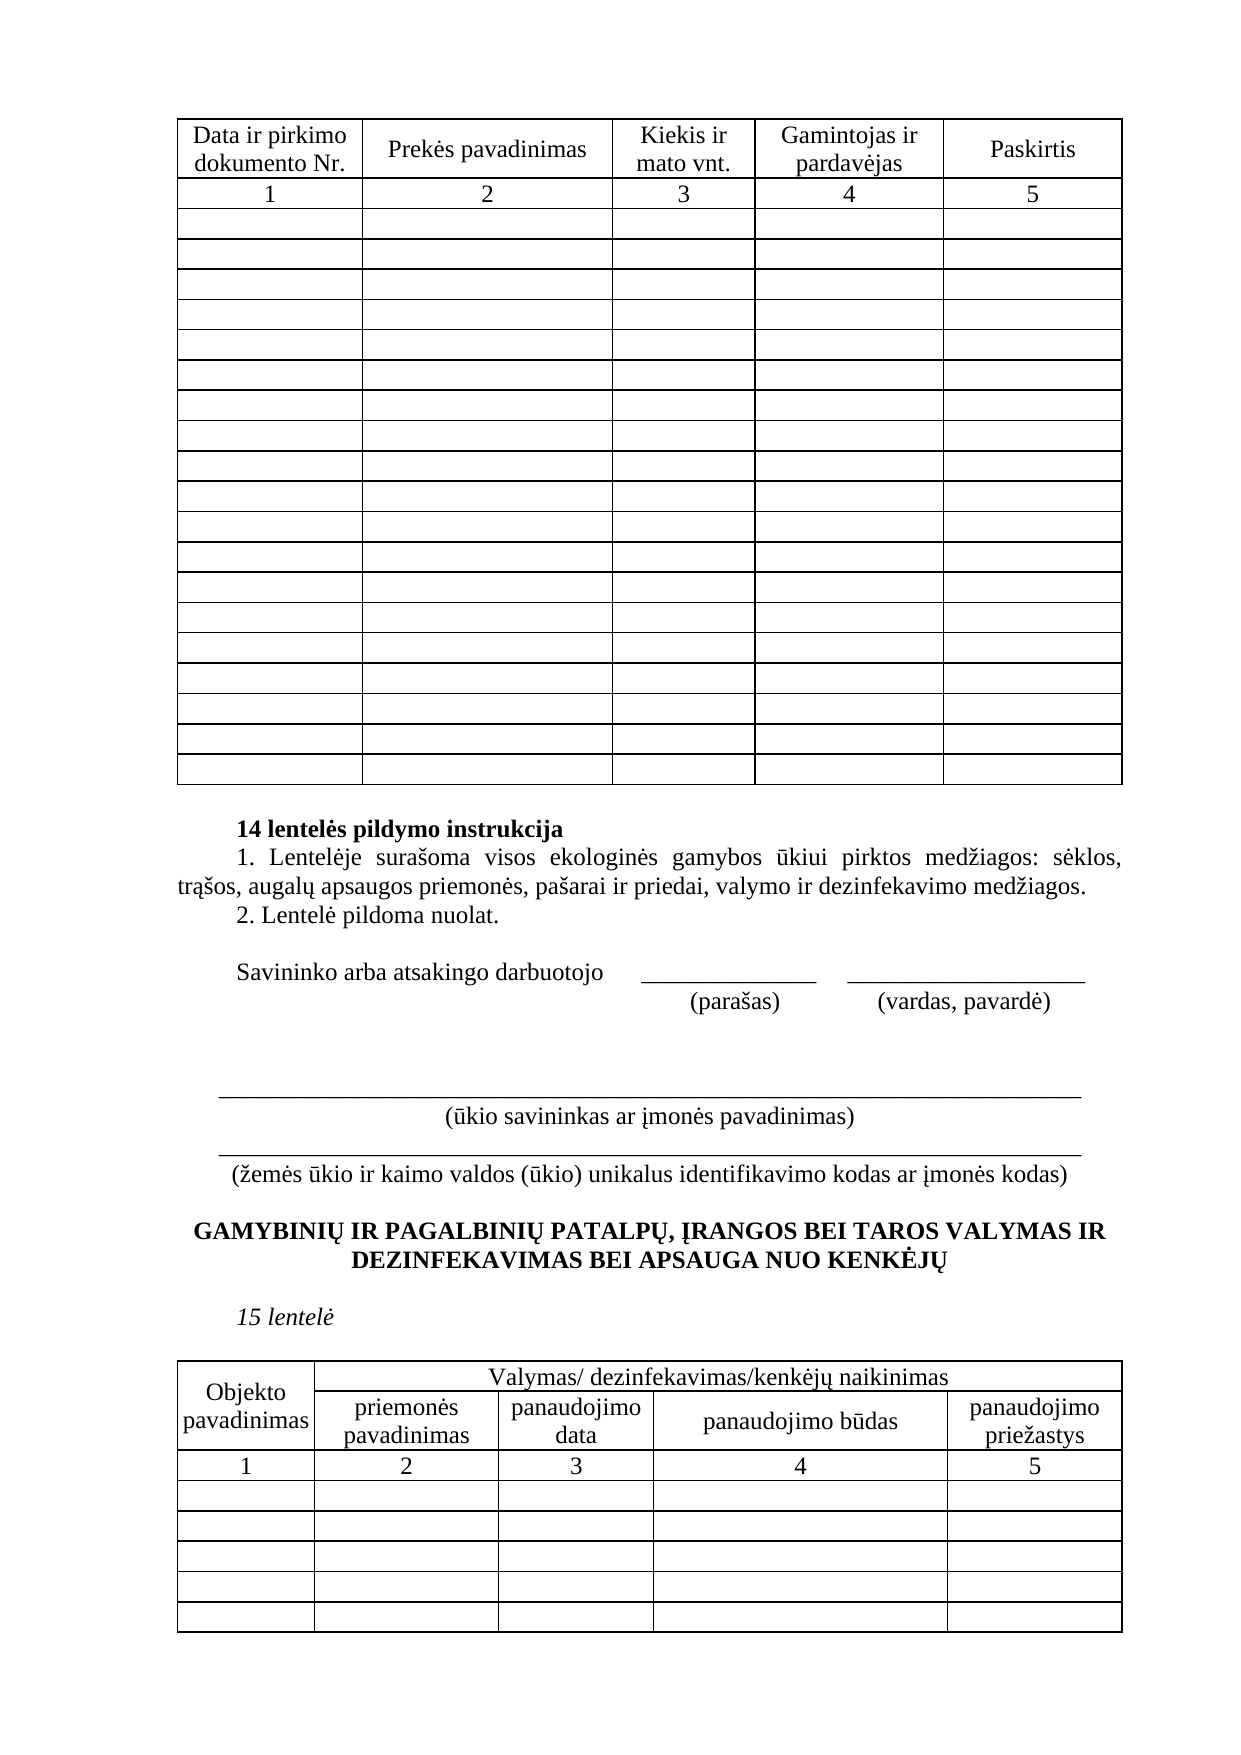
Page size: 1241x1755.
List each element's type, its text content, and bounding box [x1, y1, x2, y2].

table_cell [363, 755, 612, 783]
table_cell [499, 1603, 653, 1631]
table_cell panaudojimo priežastys [948, 1392, 1121, 1449]
table_cell [944, 664, 1121, 692]
table_cell [756, 209, 943, 238]
table_cell [613, 543, 754, 571]
table_cell [944, 512, 1121, 541]
table_cell [944, 391, 1121, 420]
table_cell [499, 1542, 653, 1571]
text (žemės ūkio ir kaimo valdos (ūkio) unikalus identifikavimo kodas ar įmonės kodas) [177, 1159, 1122, 1187]
table_cell [756, 512, 943, 541]
table_cell [363, 391, 612, 420]
table_cell [363, 664, 612, 692]
table_cell 5 [948, 1451, 1121, 1480]
table_cell [613, 725, 754, 753]
table_cell [363, 633, 612, 662]
table_cell [944, 755, 1121, 783]
table_cell [756, 543, 943, 571]
table_cell [613, 330, 754, 359]
table_cell [948, 1542, 1121, 1571]
table_cell [944, 633, 1121, 662]
table_cell [178, 1572, 314, 1601]
table_header Gamintojas ir pardavėjas [756, 120, 943, 177]
table_cell [178, 421, 362, 450]
table_header Prekės pavadinimas [363, 120, 612, 177]
table_cell [944, 573, 1121, 602]
table_cell [178, 300, 362, 329]
table_cell [613, 240, 754, 268]
table_cell priemonės pavadinimas [315, 1392, 498, 1449]
table_cell [499, 1481, 653, 1510]
table_cell [178, 755, 362, 783]
table_cell [613, 755, 754, 783]
table_cell [178, 694, 362, 723]
table_cell [315, 1542, 498, 1571]
table_cell [944, 361, 1121, 389]
table_cell [756, 603, 943, 632]
table_cell [363, 421, 612, 450]
table_header Data ir pirkimo dokumento Nr. [178, 120, 362, 177]
table_cell [613, 300, 754, 329]
text (ūkio savininkas ar įmonės pavadinimas) [177, 1101, 1122, 1130]
table_cell [178, 209, 362, 238]
table_cell [944, 270, 1121, 298]
table_header Kiekis ir mato vnt. [613, 120, 754, 177]
table_cell [756, 421, 943, 450]
table_cell [613, 270, 754, 298]
table_cell [756, 270, 943, 298]
table_cell [948, 1512, 1121, 1540]
table_cell [178, 391, 362, 420]
table_cell [756, 300, 943, 329]
table_cell [756, 361, 943, 389]
table_cell [944, 300, 1121, 329]
table_cell [944, 543, 1121, 571]
table_cell [756, 482, 943, 511]
table_cell [944, 482, 1121, 511]
table_cell [315, 1481, 498, 1510]
table_cell [756, 633, 943, 662]
text 14 lentelės pildymo instrukcija [177, 814, 1122, 842]
table_cell 3 [499, 1451, 653, 1480]
table_cell [363, 694, 612, 723]
table_cell [654, 1603, 947, 1631]
table_cell [178, 512, 362, 541]
table_cell [363, 270, 612, 298]
table_cell [756, 725, 943, 753]
text (parašas) (vardas, pavardė) [177, 986, 1122, 1015]
table_cell [178, 240, 362, 268]
table_cell [178, 603, 362, 632]
table_cell [613, 452, 754, 480]
table_cell [948, 1603, 1121, 1631]
table_cell [613, 603, 754, 632]
table_cell [178, 664, 362, 692]
table_cell [499, 1572, 653, 1601]
table_cell panaudojimo data [499, 1392, 653, 1449]
table_cell [756, 330, 943, 359]
table_header Paskirtis [944, 120, 1121, 177]
table_cell [363, 330, 612, 359]
table_cell [363, 300, 612, 329]
text 1. Lentelėje surašoma visos ekologinės gamybos ūkiui pirktos medžiagos: sėklos, trąšos, augalų apsaugos priemonės, pašarai ir priedai, valymo ir dezinfekavimo medžiagos. [177, 842, 1122, 900]
table_cell [654, 1512, 947, 1540]
table_cell 4 [654, 1451, 947, 1480]
text 15 lentelė [177, 1302, 1122, 1331]
table_cell [178, 543, 362, 571]
table_cell [756, 694, 943, 723]
table_cell [613, 664, 754, 692]
text _____________________________________________________________________ [177, 1072, 1122, 1101]
table_cell [178, 330, 362, 359]
table_cell [363, 361, 612, 389]
table_cell [944, 603, 1121, 632]
table_cell [613, 512, 754, 541]
table_cell [363, 240, 612, 268]
table_cell 2 [363, 179, 612, 207]
table_cell [613, 361, 754, 389]
table_cell [944, 421, 1121, 450]
table_cell 4 [756, 179, 943, 207]
table_cell [756, 573, 943, 602]
table_cell [178, 482, 362, 511]
text GAMYBINIŲ IR PAGALBINIŲ PATALPŲ, ĮRANGOS BEI TAROS VALYMAS IR DEZINFEKAVIMAS BEI APSAUGA NUO KENKĖJŲ [177, 1216, 1122, 1274]
table_cell [613, 573, 754, 602]
table_cell [613, 633, 754, 662]
table_cell [178, 270, 362, 298]
table_cell [178, 573, 362, 602]
table_cell [654, 1481, 947, 1510]
table_cell [363, 543, 612, 571]
table_cell [178, 1542, 314, 1571]
table_cell [499, 1512, 653, 1540]
table_cell [756, 452, 943, 480]
table_cell 1 [178, 179, 362, 207]
table_cell [944, 209, 1121, 238]
table_cell [178, 1603, 314, 1631]
table_cell [363, 725, 612, 753]
table_cell [944, 330, 1121, 359]
table_header Valymas/ dezinfekavimas/kenkėjų naikinimas [315, 1362, 1121, 1390]
table_cell [756, 240, 943, 268]
table_cell [654, 1572, 947, 1601]
table_cell [944, 694, 1121, 723]
table_cell [178, 452, 362, 480]
table_cell [654, 1542, 947, 1571]
table_cell [178, 1512, 314, 1540]
table_cell 5 [944, 179, 1121, 207]
text Savininko arba atsakingo darbuotojo ______________ ___________________ [177, 957, 1122, 986]
table_cell [315, 1512, 498, 1540]
table_cell [178, 1481, 314, 1510]
table_cell [948, 1481, 1121, 1510]
table_cell [948, 1572, 1121, 1601]
table_cell [315, 1572, 498, 1601]
table_cell [613, 482, 754, 511]
table_cell [613, 391, 754, 420]
table_cell 3 [613, 179, 754, 207]
table_cell [756, 664, 943, 692]
table_cell [613, 209, 754, 238]
table_cell panaudojimo būdas [654, 1392, 947, 1449]
table_cell [363, 482, 612, 511]
table_cell [363, 573, 612, 602]
table_cell [178, 725, 362, 753]
table_cell [944, 240, 1121, 268]
table_cell [944, 452, 1121, 480]
table_cell [613, 421, 754, 450]
table_cell [363, 209, 612, 238]
table_cell [363, 603, 612, 632]
table_cell [613, 694, 754, 723]
table_header Objekto pavadinimas [178, 1362, 314, 1449]
table_cell [756, 755, 943, 783]
text 2. Lentelė pildoma nuolat. [177, 900, 1122, 929]
table_cell [756, 391, 943, 420]
table_cell [944, 725, 1121, 753]
table_cell [178, 361, 362, 389]
table_cell 2 [315, 1451, 498, 1480]
table_cell [178, 633, 362, 662]
text _____________________________________________________________________ [177, 1130, 1122, 1159]
table_cell 1 [178, 1451, 314, 1480]
table_cell [315, 1603, 498, 1631]
table_cell [363, 452, 612, 480]
table_cell [363, 512, 612, 541]
